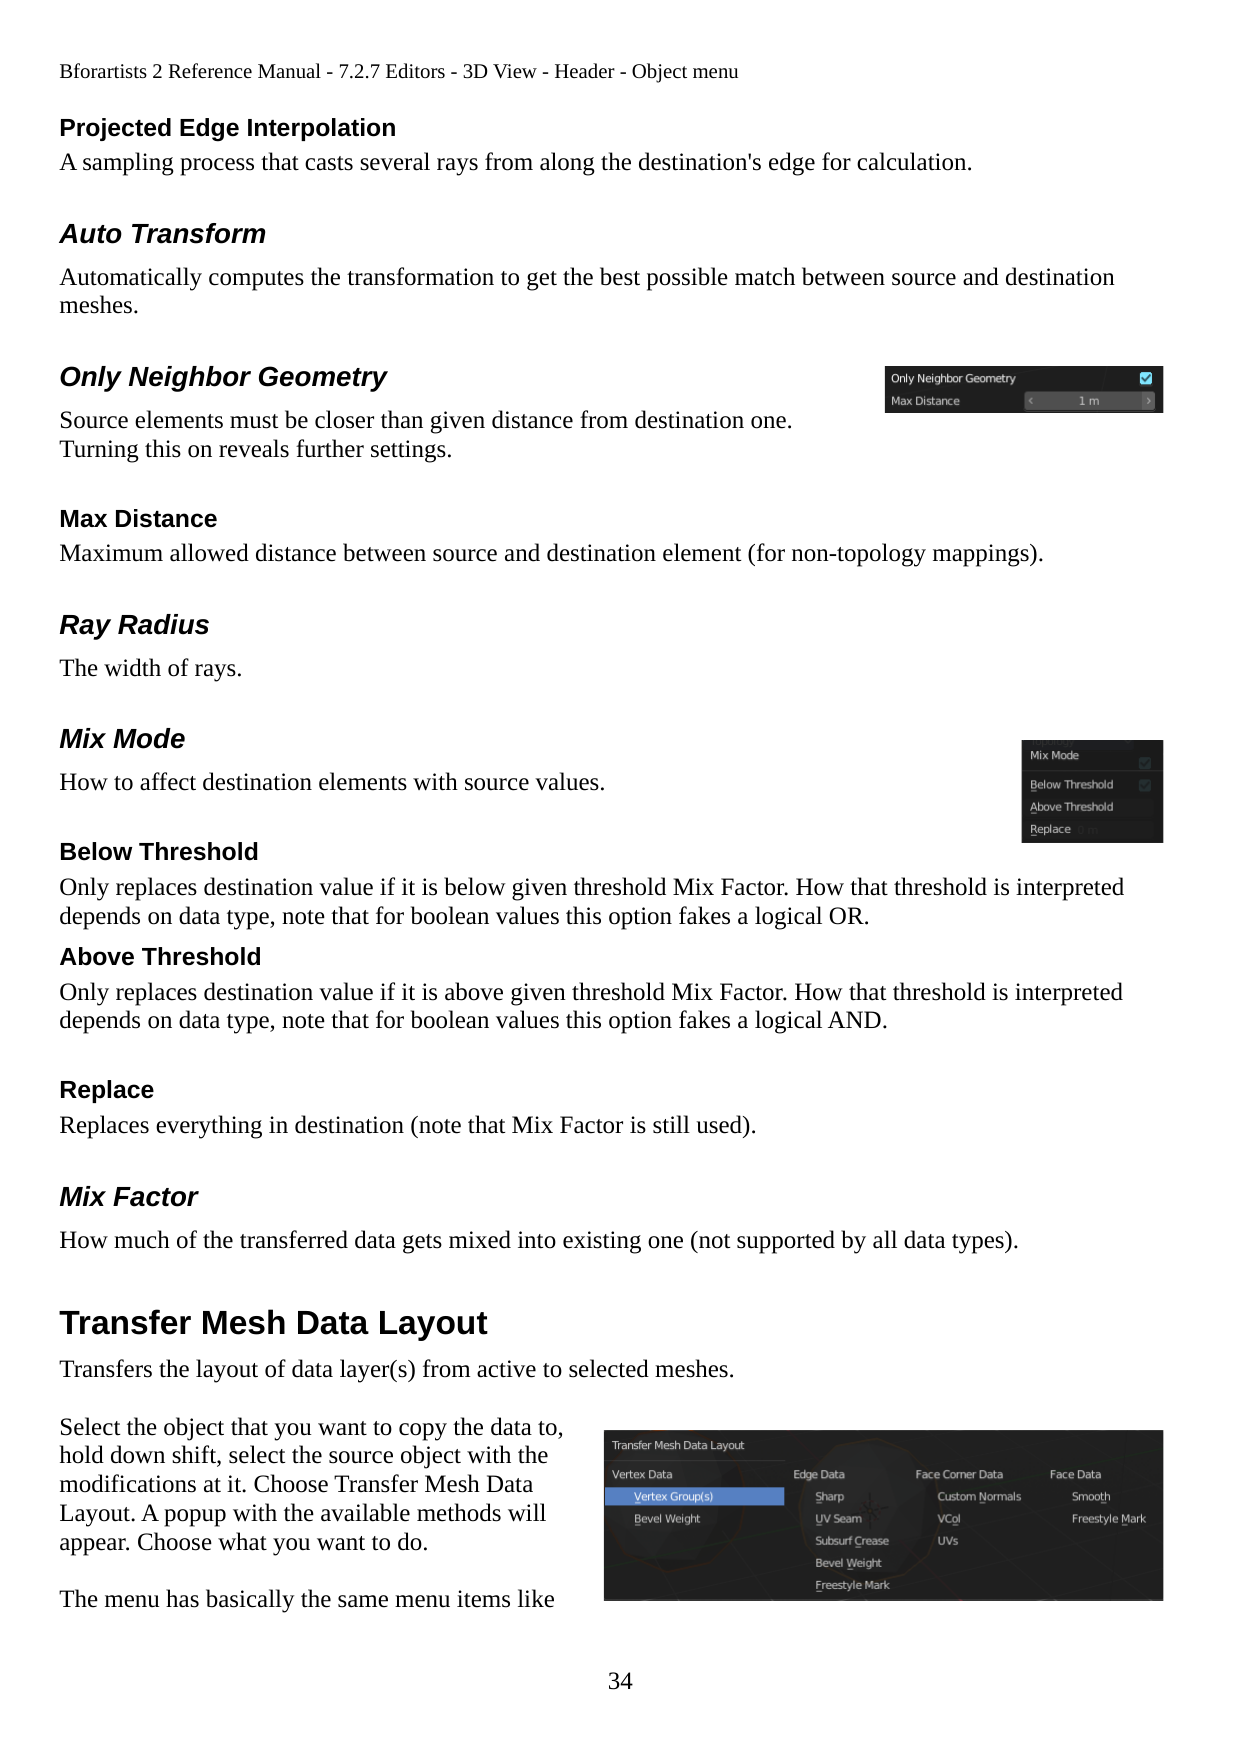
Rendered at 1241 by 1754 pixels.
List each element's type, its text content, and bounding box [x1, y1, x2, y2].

subtitle Replace [59, 1076, 1181, 1104]
text Only replaces destination value if it is above given threshold Mix Factor. How that threshold is interpreted depends on data type, note that for boolean values this option fakes a logical AND. [59, 977, 1181, 1034]
text The menu has basically the same menu items like [59, 1584, 1181, 1613]
subtitle Above Threshold [59, 942, 1181, 971]
subtitle Projected Edge Interpolation [59, 113, 1181, 141]
text Transfers the layout of data layer(s) from active to selected meshes. [59, 1354, 1181, 1383]
subtitle Transfer Mesh Data Layout [59, 1303, 1181, 1342]
subtitle Max Distance [59, 504, 1181, 532]
subtitle Mix Factor [59, 1180, 1181, 1212]
subtitle Ray Radius [59, 608, 1181, 640]
picture [884, 366, 1164, 413]
picture [1021, 740, 1164, 843]
text Source elements must be closer than given distance from destination one. Turning this on reveals further settings. [59, 405, 1181, 462]
text Only replaces destination value if it is below given threshold Mix Factor. How that threshold is interpreted depends on data type, note that for boolean values this option fakes a logical OR. [59, 872, 1181, 929]
text A sampling process that casts several rays from along the destination's edge for calculation. [59, 147, 1181, 176]
text Maximum allowed distance between source and destination element (for non-topology mappings). [59, 538, 1181, 567]
text How to affect destination elements with source values. [59, 767, 1021, 796]
text Automatically computes the transformation to get the best possible match between source and destination meshes. [59, 262, 1181, 319]
text Select the object that you want to copy the data to, hold down shift, select the source object with the modifications at it. Choose Transfer Mesh Data Layout. A popup with the available methods will appear. Choose what you want to do. [59, 1412, 1181, 1555]
text Replaces everything in destination (note that Mix Factor is still used). [59, 1110, 1181, 1139]
subtitle Auto Transform [59, 217, 1181, 249]
subtitle Only Neighbor Geometry [59, 361, 1181, 392]
text How much of the transferred data gets mixed into existing one (not supported by all data types). [59, 1225, 1181, 1253]
text The width of rays. [59, 653, 1181, 682]
picture [603, 1430, 1164, 1601]
subtitle Mix Mode [59, 723, 1181, 755]
subtitle Below Threshold [59, 837, 1181, 866]
